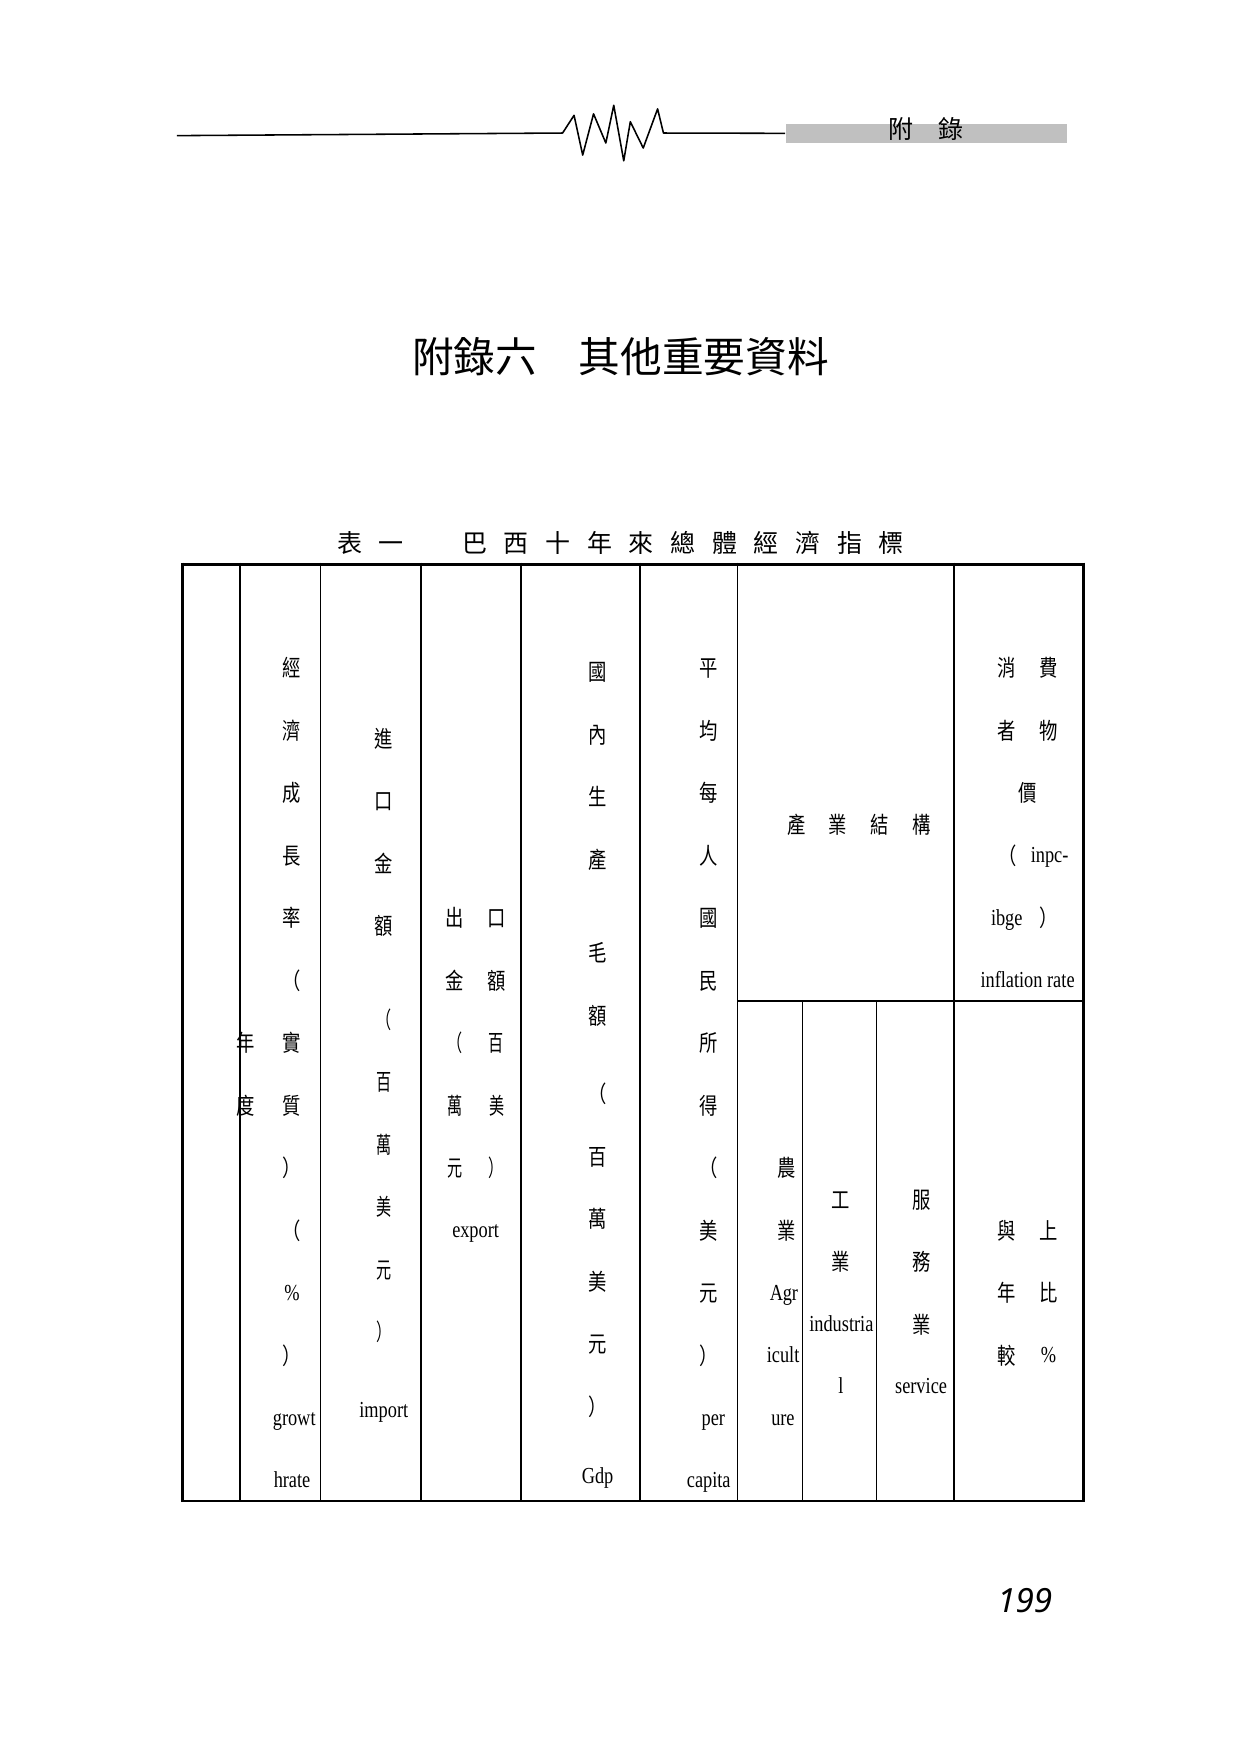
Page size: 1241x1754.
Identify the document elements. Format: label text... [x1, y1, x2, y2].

table_header 國內生產 毛額 （百萬美元） Gdp [522, 566, 639, 1500]
table_cell 服務業service [877, 1002, 953, 1500]
table_cell 農業Agriculture [738, 1002, 802, 1500]
table_header 出口金額 （百萬美元） export [422, 566, 520, 1500]
text 表一 巴西十年來總體經濟指標 [183, 500, 1058, 563]
text 附錄六 其他重要資料 [183, 313, 1058, 375]
table_header 經濟成長率 （實質） （%） growthrate [241, 566, 320, 1500]
table_header 進口金額 （百萬美元） import [321, 566, 420, 1500]
table_header 平均每人國民所得 （美元） per capita [641, 566, 737, 1500]
table_header 消費者物價（inpc-ibge） inflation rate [955, 566, 1082, 1000]
table_cell 與上年比較% [955, 1002, 1082, 1500]
table_cell 工業industrial [803, 1002, 876, 1500]
table_header 年度 [184, 566, 239, 1500]
table_header 產業結構 [738, 566, 953, 1000]
